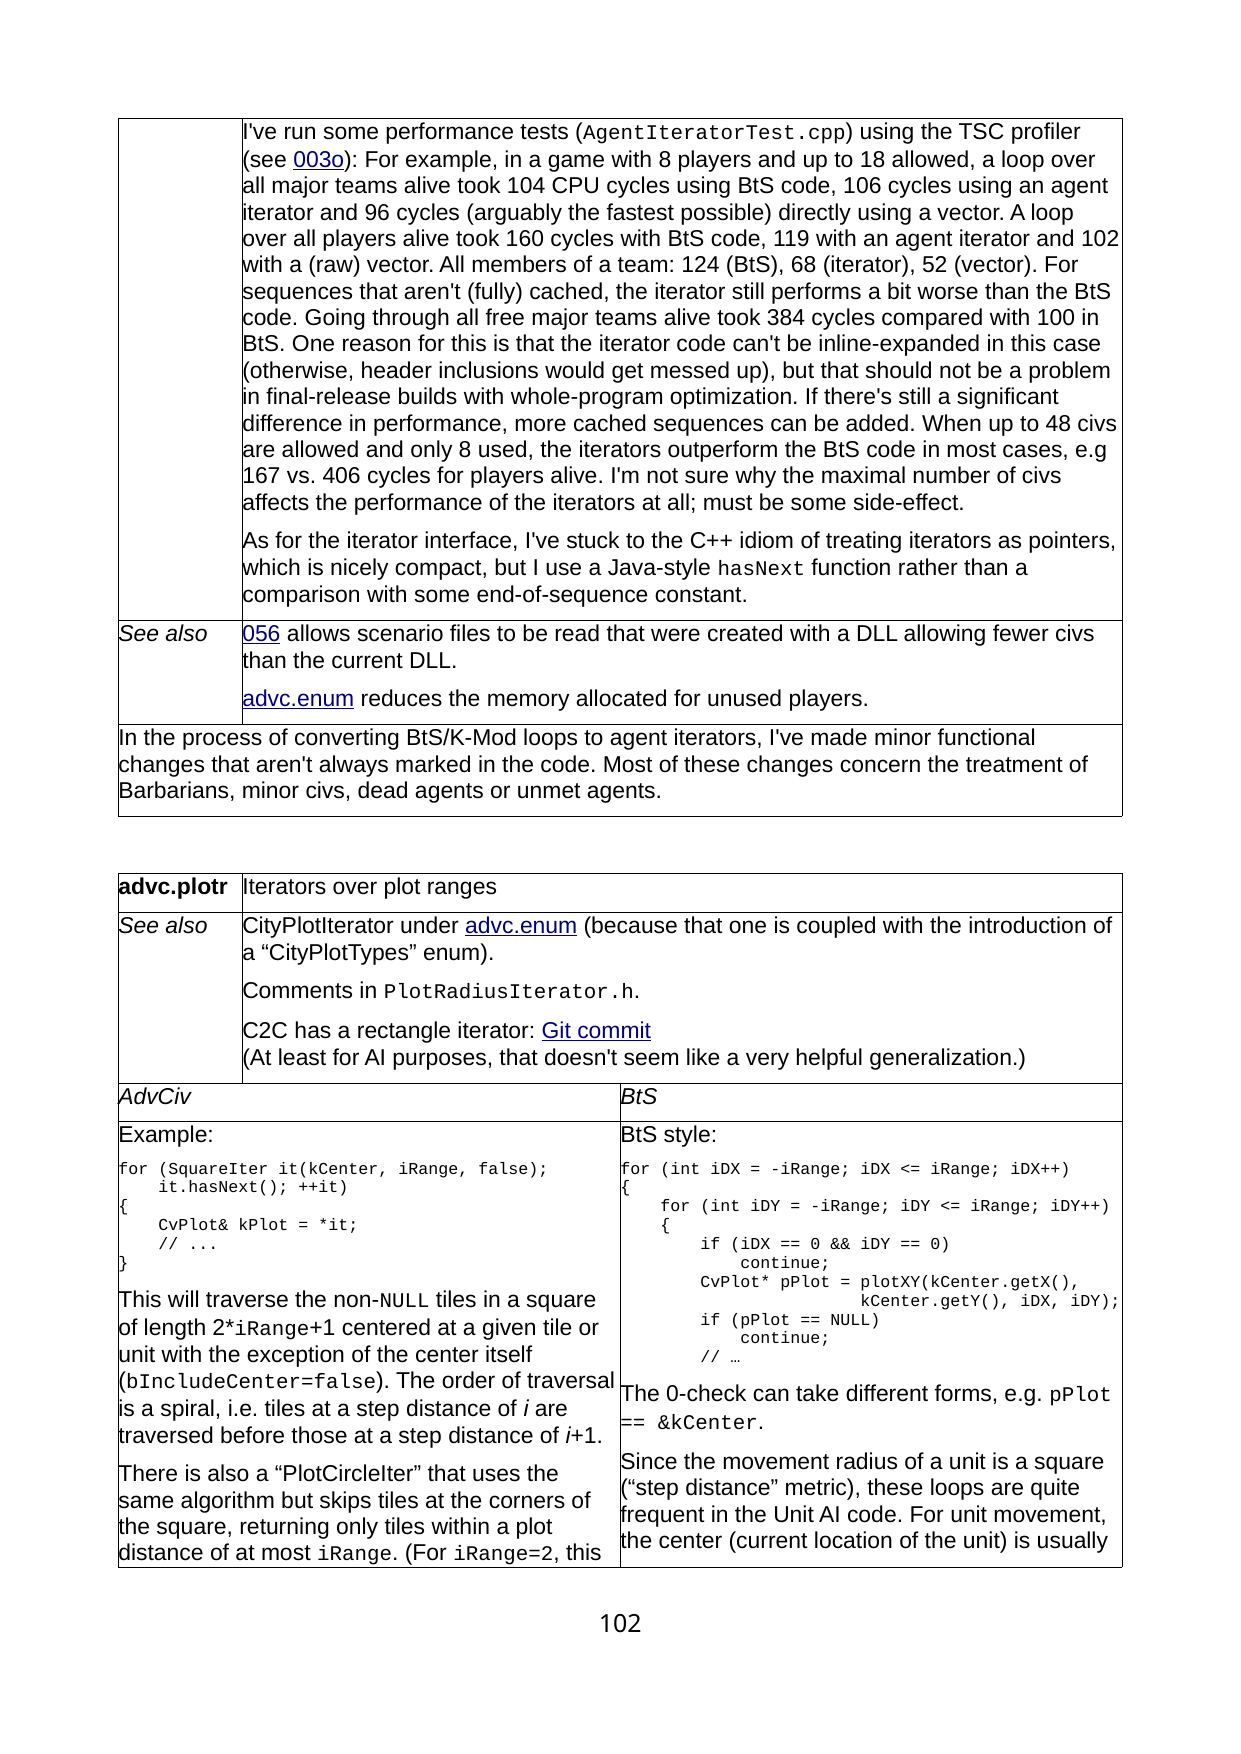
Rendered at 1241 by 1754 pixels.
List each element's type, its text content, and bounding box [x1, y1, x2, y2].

table_cell AdvCiv [119, 1084, 620, 1121]
table_cell I've run some performance tests (AgentIteratorTest.cpp) using the TSC profiler (see 003o): For example, in a game with 8 players and up to 18 allowed, a loop over all major teams alive took 104 CPU cycles using BtS code, 106 cycles using an agent iterator and 96 cycles (arguably the fastest possible) directly using a vector. A loop over all players alive took 160 cycles with BtS code, 119 with an agent iterator and 102 with a (raw) vector. All members of a team: 124 (BtS), 68 (iterator), 52 (vector). For sequences that aren't (fully) cached, the iterator still performs a bit worse than the BtS code. Going through all free major teams alive took 384 cycles compared with 100 in BtS. One reason for this is that the iterator code can't be inline-expanded in this case (otherwise, header inclusions would get messed up), but that should not be a problem in final-release builds with whole-program optimization. If there's still a significant difference in performance, more cached sequences can be added. When up to 48 civs are allowed and only 8 used, the iterators outperform the BtS code in most cases, e.g 167 vs. 406 cycles for players alive. I'm not sure why the maximal number of civs affects the performance of the iterators at all; must be some side-effect. As for the iterator interface, I've stuck to the C++ idiom of treating iterators as pointers, which is nicely compact, but I use a Java-style hasNext function rather than a comparison with some end-of-sequence constant. [243, 119, 1122, 620]
table_cell BtS [621, 1084, 1122, 1121]
table_header advc.plotr [119, 874, 242, 912]
table_cell 056 allows scenario files to be read that were created with a DLL allowing fewer civs than the current DLL. advc.enum reduces the memory allocated for unused players. [243, 621, 1122, 724]
table_cell [119, 119, 242, 620]
table_cell CityPlotIterator under advc.enum (because that one is coupled with the introduction of a “CityPlotTypes” enum). Comments in PlotRadiusIterator.h. C2C has a rectangle iterator: Git commit (At least for AI purposes, that doesn't seem like a very helpful generalization.) [243, 913, 1122, 1082]
table_cell BtS style: for (int iDX = -iRange; iDX <= iRange; iDX++) { for (int iDY = -iRange; iDY <= iRange; iDY++) { if (iDX == 0 && iDY == 0) continue; CvPlot* pPlot = plotXY(kCenter.getX(), kCenter.getY(), iDX, iDY); if (pPlot == NULL) continue; // … The 0-check can take different forms, e.g. pPlot == &kCenter. Since the movement radius of a unit is a square (“step distance” metric), these loops are quite frequent in the Unit AI code. For unit movement, the center (current location of the unit) is usually [621, 1122, 1122, 1567]
table_cell Example: for (SquareIter it(kCenter, iRange, false); it.hasNext(); ++it) { CvPlot& kPlot = *it; // ... } This will traverse the non-NULL tiles in a square of length 2*iRange+1 centered at a given tile or unit with the exception of the center itself (bIncludeCenter=false). The order of traversal is a spiral, i.e. tiles at a step distance of i are traversed before those at a step distance of i+1. There is also a “PlotCircleIter” that uses the same algorithm but skips tiles at the corners of the square, returning only tiles within a plot distance of at most iRange. (For iRange=2, this [119, 1122, 620, 1567]
table_header Iterators over plot ranges [243, 874, 1122, 912]
table_cell In the process of converting BtS/K-Mod loops to agent iterators, I've made minor functional changes that aren't always marked in the code. Most of these changes concern the treatment of Barbarians, minor civs, dead agents or unmet agents. [119, 725, 1122, 816]
table_cell See also [119, 913, 242, 1082]
table_cell See also [119, 621, 242, 724]
